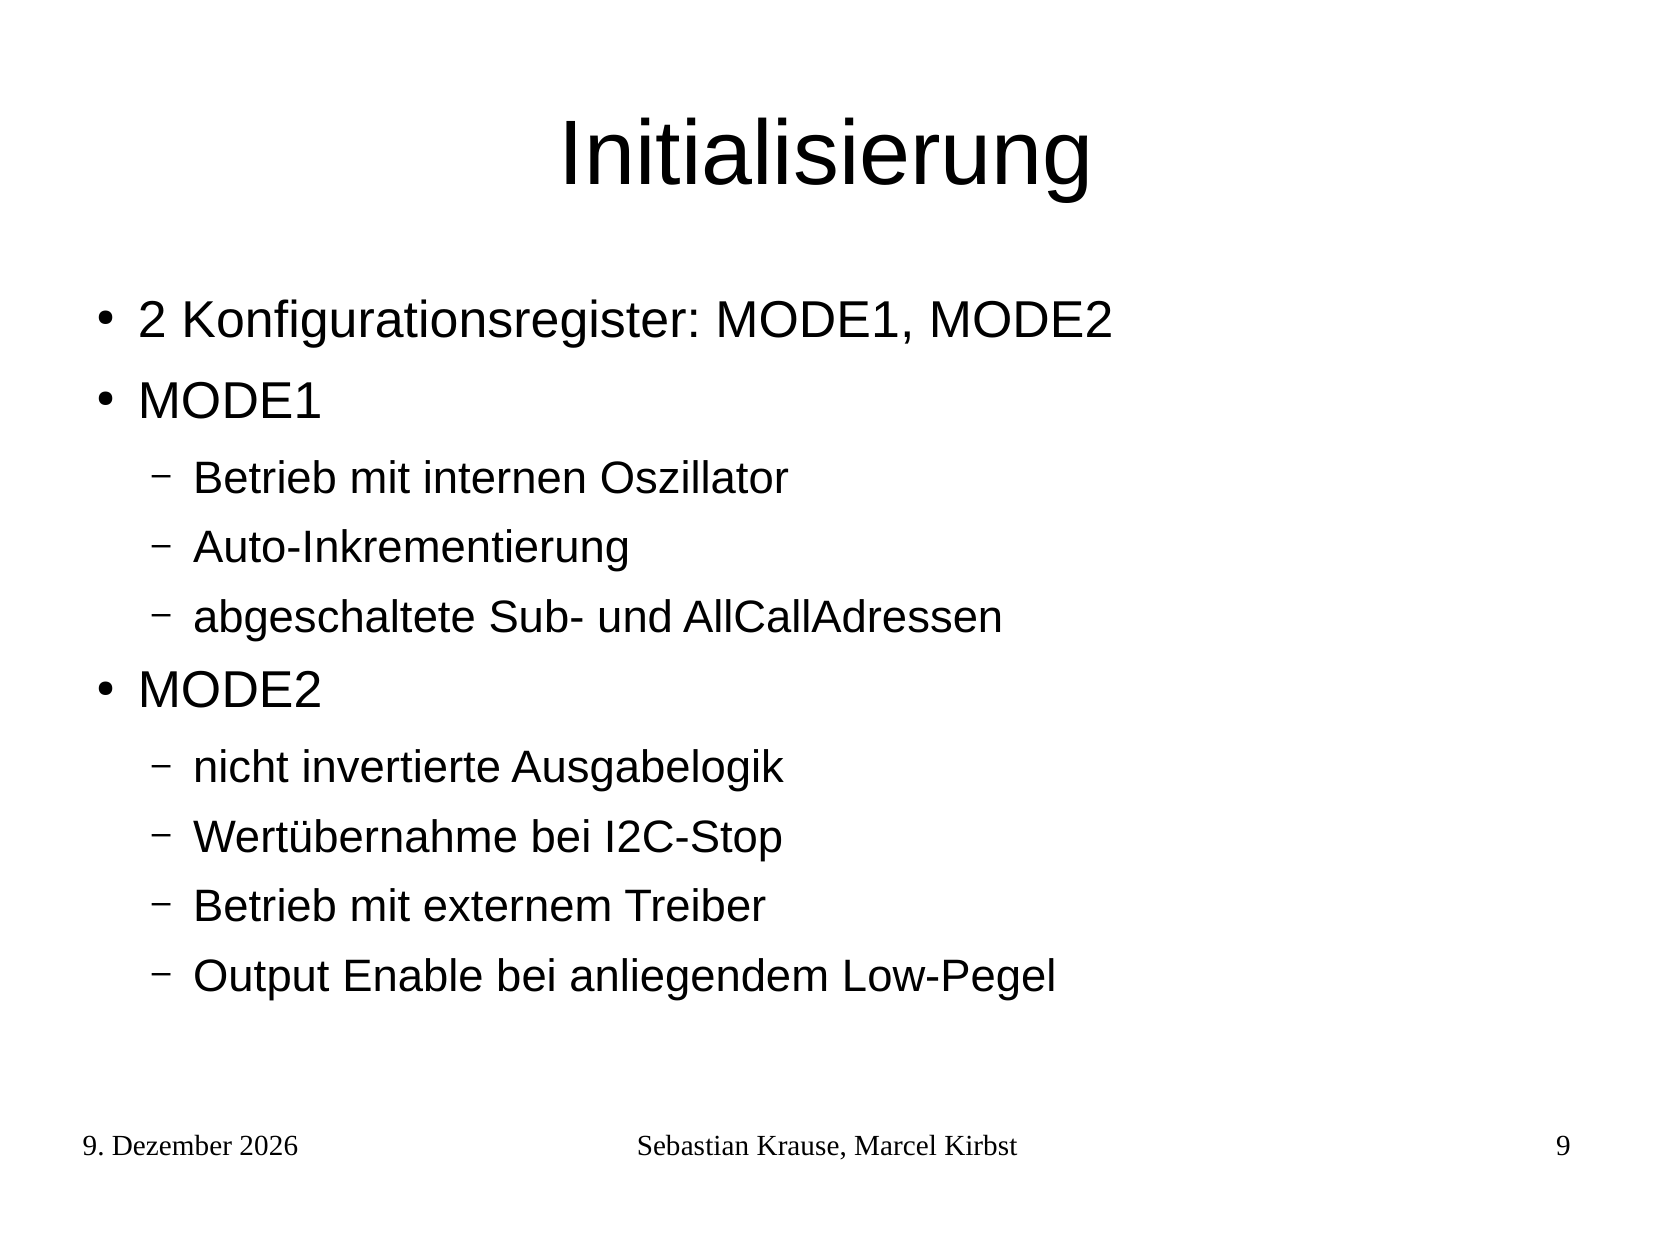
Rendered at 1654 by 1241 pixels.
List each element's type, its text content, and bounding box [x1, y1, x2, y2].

title Initialisierung [82, 49, 1571, 257]
list 2 Konfigurationsregister: MODE1, MODE2 MODE1 Betrieb mit internen Oszillator Auto-Inkrementierung abgeschaltete Sub- und AllCallAdressen MODE2 nicht invertierte Ausgabelogik Wertübernahme bei I2C-Stop Betrieb mit externem Treiber Output Enable bei anliegendem Low-Pegel [82, 290, 1538, 1010]
